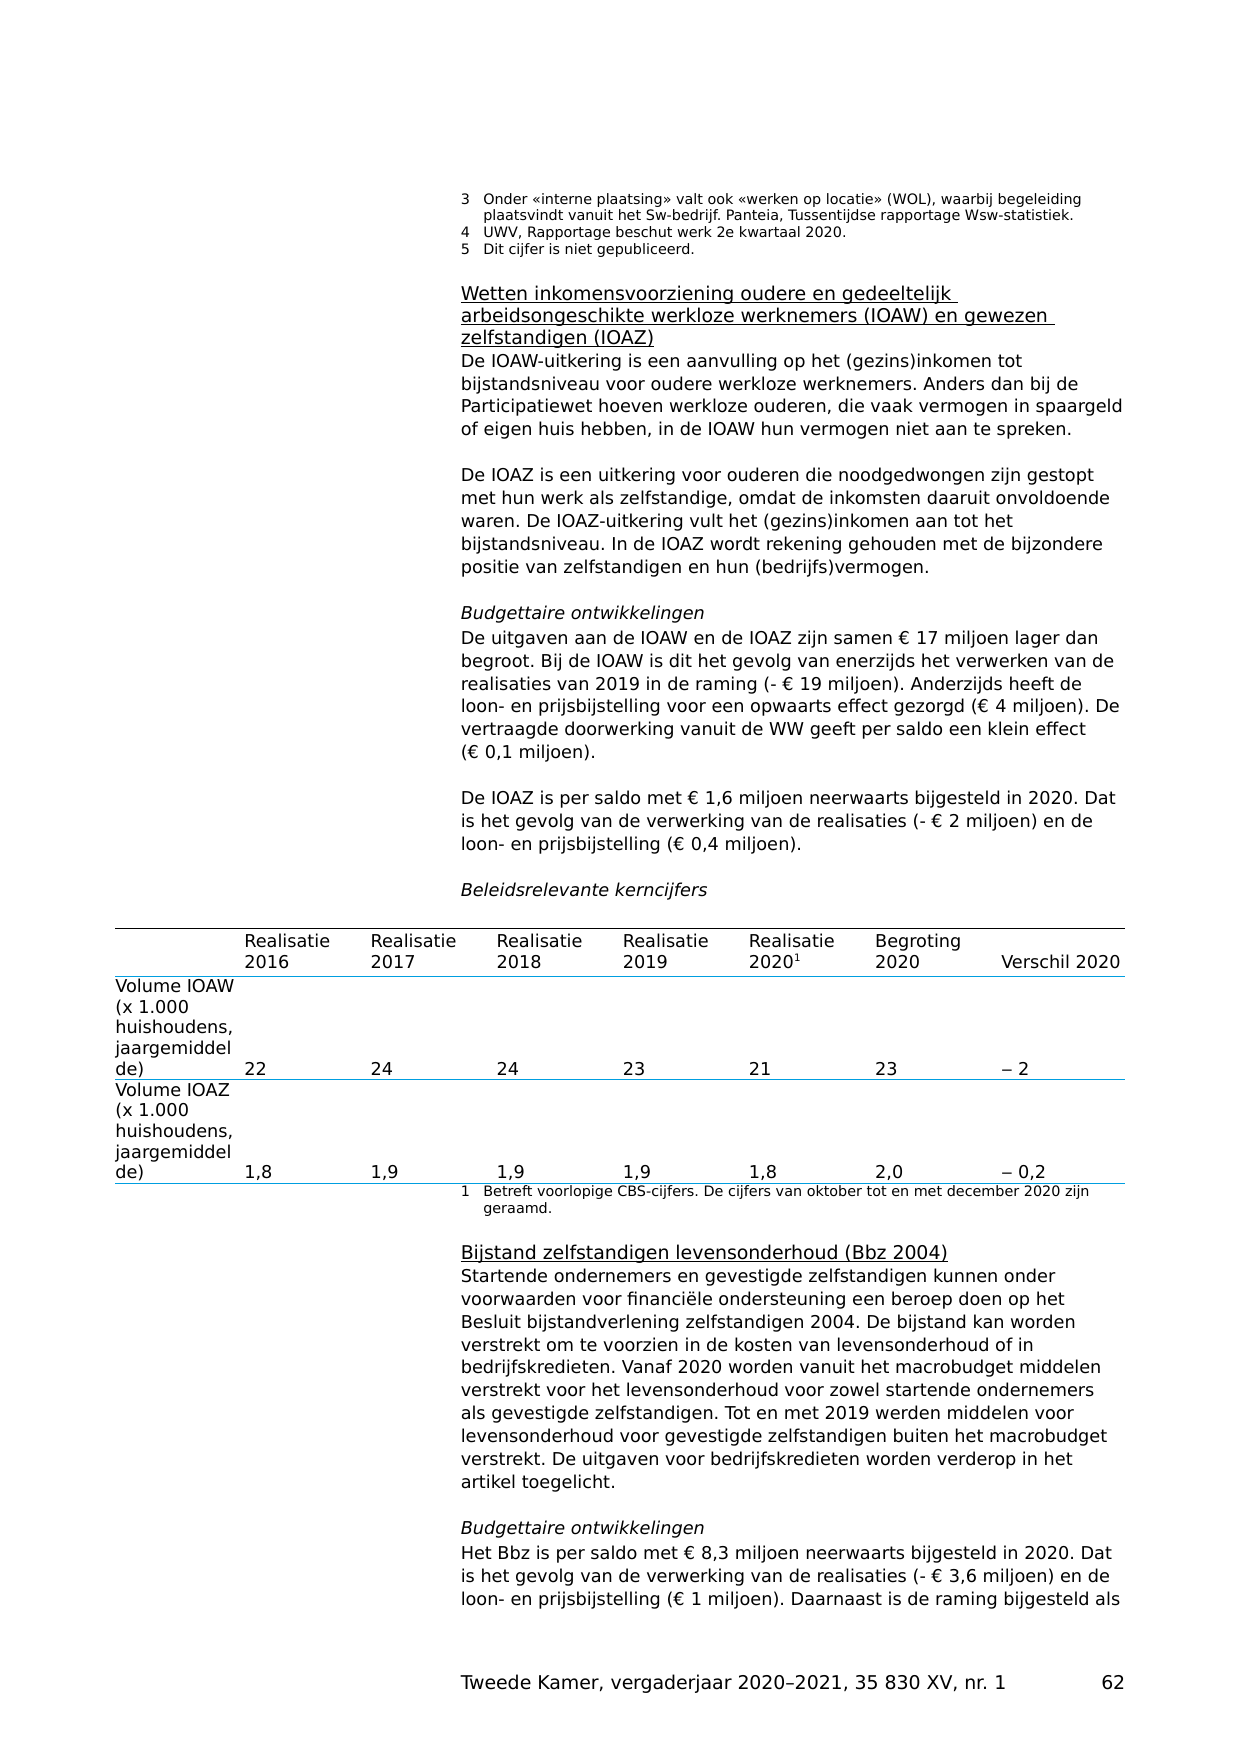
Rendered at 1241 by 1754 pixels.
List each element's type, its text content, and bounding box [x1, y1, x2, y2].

table_cell 1,9 [494, 1080, 620, 1183]
table_cell Realisatie 20201 [746, 929, 872, 976]
table_cell Verschil 2020 [998, 929, 1125, 976]
table_cell Realisatie 2019 [620, 929, 746, 976]
text Wetten inkomensvoorziening oudere en gedeeltelijk arbeidsongeschikte werkloze werknemers (IOAW) en gewezen zelfstandigen (IOAZ) [461, 283, 1125, 349]
table_cell ‒ 0,2 [998, 1080, 1125, 1183]
table_cell 1,9 [620, 1080, 746, 1183]
table_cell Begroting 2020 [872, 929, 998, 976]
table_cell 1,9 [368, 1080, 493, 1183]
list Onder «interne plaatsing» valt ook «werken op locatie» (WOL), waarbij begeleiding plaatsvindt vanuit het Sw-bedrijf. Panteia, Tussentijdse rapportage Wsw-statistiek. [461, 191, 1125, 224]
table_cell Realisatie 2018 [494, 929, 620, 976]
table_cell 24 [494, 977, 620, 1079]
table_cell [115, 929, 241, 976]
text Startende ondernemers en gevestigde zelfstandigen kunnen onder voorwaarden voor financiële ondersteuning een beroep doen op het Besluit bijstandverlening zelfstandigen 2004. De bijstand kan worden verstrekt om te voorzien in de kosten van levensonderhoud of in bedrijfskredieten. Vanaf 2020 worden vanuit het macrobudget middelen verstrekt voor het levensonderhoud voor zowel startende ondernemers als gevestigde zelfstandigen. Tot en met 2019 werden middelen voor levensonderhoud voor gevestigde zelfstandigen buiten het macrobudget verstrekt. De uitgaven voor bedrijfskredieten worden verderop in het artikel toegelicht. [461, 1264, 1125, 1493]
table_cell Volume IOAW (x 1.000 huishoudens, jaargemiddelde) [115, 977, 241, 1079]
list Betreft voorlopige CBS-cijfers. De cijfers van oktober tot en met december 2020 zijn geraamd. [461, 1184, 1125, 1217]
table_cell Realisatie 2017 [368, 929, 493, 976]
text De IOAZ is per saldo met € 1,6 miljoen neerwaarts bijgesteld in 2020. Dat is het gevolg van de verwerking van de realisaties (- € 2 miljoen) en de loon- en prijsbijstelling (€ 0,4 miljoen). [461, 786, 1125, 855]
table_cell 23 [620, 977, 746, 1079]
table_cell 21 [746, 977, 872, 1079]
table_cell Realisatie 2016 [241, 929, 367, 976]
table_cell 1,8 [746, 1080, 872, 1183]
text Het Bbz is per saldo met € 8,3 miljoen neerwaarts bijgesteld in 2020. Dat is het gevolg van de verwerking van de realisaties (- € 3,6 miljoen) en de loon- en prijsbijstelling (€ 1 miljoen). Daarnaast is de raming bijgesteld als [461, 1541, 1125, 1610]
table_header Tabel 25 Kerncijfers IOAW en IOAZ [115, 903, 1125, 928]
text De IOAW-uitkering is een aanvulling op het (gezins)inkomen tot bijstandsniveau voor oudere werkloze werknemers. Anders dan bij de Participatiewet hoeven werkloze ouderen, die vaak vermogen in spaargeld of eigen huis hebben, in de IOAW hun vermogen niet aan te spreken. [461, 349, 1125, 440]
text De IOAZ is een uitkering voor ouderen die noodgedwongen zijn gestopt met hun werk als zelfstandige, omdat de inkomsten daaruit onvoldoende waren. De IOAZ-uitkering vult het (gezins)inkomen aan tot het bijstandsniveau. In de IOAZ wordt rekening gehouden met de bijzondere positie van zelfstandigen en hun (bedrijfs)vermogen. [461, 463, 1125, 578]
table_cell Volume IOAZ (x 1.000 huishoudens, jaargemiddelde) [115, 1080, 241, 1183]
table_cell 1,8 [241, 1080, 367, 1183]
text Beleidsrelevante kerncijfers [461, 878, 1125, 901]
text De uitgaven aan de IOAW en de IOAZ zijn samen € 17 miljoen lager dan begroot. Bij de IOAW is dit het gevolg van enerzijds het verwerken van de realisaties van 2019 in de raming (- € 19 miljoen). Anderzijds heeft de loon- en prijsbijstelling voor een opwaarts effect gezorgd (€ 4 miljoen). De vertraagde doorwerking vanuit de WW geeft per saldo een klein effect (€ 0,1 miljoen). [461, 626, 1125, 763]
list Dit cijfer is niet gepubliceerd. [461, 241, 1125, 258]
table_cell 23 [872, 977, 998, 1079]
table_cell 24 [368, 977, 493, 1079]
table_cell ‒ 2 [998, 977, 1125, 1079]
text Budgettaire ontwikkelingen [461, 1516, 1125, 1539]
table_cell 22 [241, 977, 367, 1079]
list UWV, Rapportage beschut werk 2e kwartaal 2020. [461, 224, 1125, 241]
text Bijstand zelfstandigen levensonderhoud (Bbz 2004) [461, 1242, 1125, 1264]
text Budgettaire ontwikkelingen [461, 601, 1125, 624]
table_cell 2,0 [872, 1080, 998, 1183]
